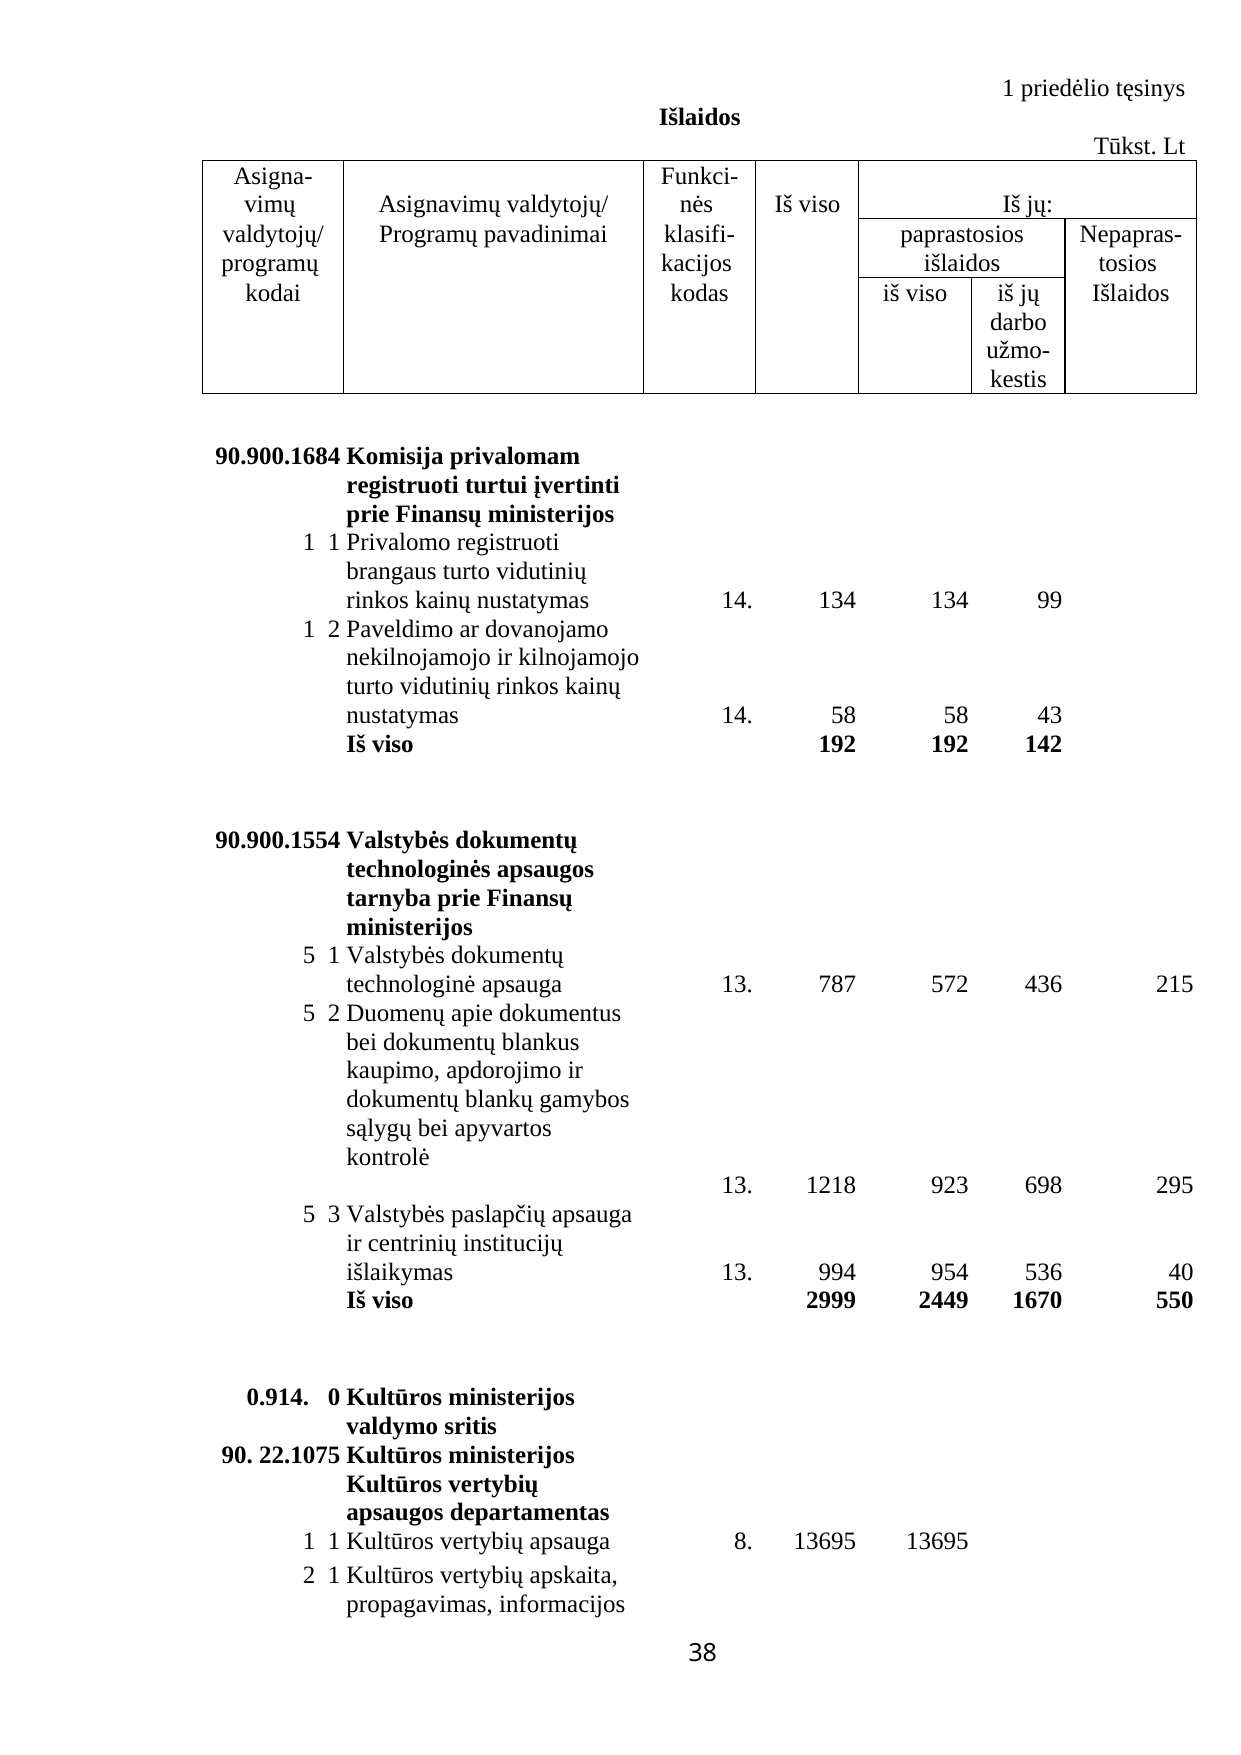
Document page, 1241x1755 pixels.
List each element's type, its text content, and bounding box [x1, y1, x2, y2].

table_cell [643, 729, 756, 763]
table_cell 142 [971, 729, 1065, 763]
table_cell [1065, 441, 1196, 527]
table_cell [971, 763, 1065, 826]
table_cell [203, 763, 343, 826]
table_cell Kultūros ministerijos Kultūros vertybių apsaugos departamentas [343, 1440, 643, 1526]
table_cell 13695 [859, 1526, 971, 1560]
table_cell 5 1 [203, 941, 343, 998]
table_cell kodai [203, 277, 343, 393]
table_cell [1065, 763, 1196, 826]
table_cell [971, 1560, 1065, 1618]
table_cell 536 [971, 1199, 1065, 1286]
table_cell 90. 22.1075 [203, 1440, 343, 1526]
table_cell Iš viso [343, 729, 643, 763]
table_cell [971, 1440, 1065, 1526]
table_cell [643, 1440, 756, 1526]
table_cell 572 [859, 941, 971, 998]
table_cell 192 [859, 729, 971, 763]
table_cell [1065, 826, 1196, 941]
table_cell 13. [643, 1199, 756, 1286]
table_cell 58 [859, 614, 971, 729]
table_cell [859, 826, 971, 941]
table_cell [756, 218, 858, 277]
table_cell Kultūros vertybių apskaita, propagavimas, informacijos [343, 1560, 643, 1618]
table_cell 787 [756, 941, 859, 998]
table_cell 134 [756, 528, 859, 614]
table_cell Kultūros ministerijos valdymo sritis [343, 1383, 643, 1440]
table_cell 1 1 [203, 528, 343, 614]
table_cell 8. [643, 1526, 756, 1560]
table_cell [643, 1560, 756, 1618]
table_cell [1065, 614, 1196, 729]
table_cell 43 [971, 614, 1065, 729]
table_cell [756, 1560, 859, 1618]
table_cell 436 [971, 941, 1065, 998]
table_cell [971, 1320, 1065, 1382]
table_cell [1065, 528, 1196, 614]
table_cell Paveldimo ar dovanojamo nekilnojamojo ir kilnojamojo turto vidutinių rinkos kainų nustatymas [343, 614, 643, 729]
table_cell Asignavimų valdytojų/ [344, 161, 643, 218]
table_cell [643, 1286, 756, 1320]
table_cell Valstybės dokumentų technologinė apsauga [343, 941, 643, 998]
table_cell [859, 1383, 971, 1440]
table_cell [1065, 1560, 1196, 1618]
table_cell Komisija privalomam registruoti turtui įvertinti prie Finansų ministerijos [343, 441, 643, 527]
table_cell [343, 763, 643, 826]
table_cell [1065, 394, 1196, 441]
table_cell 134 [859, 528, 971, 614]
table_cell 2 1 [203, 1560, 343, 1618]
table_cell 954 [859, 1199, 971, 1286]
table_cell Duomenų apie dokumentus bei dokumentų blankus kaupimo, apdorojimo ir dokumentų blankų gamybos sąlygų bei apyvartos kontrolė [343, 998, 643, 1199]
table_cell Išlaidos [1066, 277, 1196, 393]
table_cell 58 [756, 614, 859, 729]
table_cell Kultūros vertybių apsauga [343, 1526, 643, 1560]
table_cell 550 [1065, 1286, 1196, 1320]
table_cell [859, 394, 971, 441]
table_cell valdytojų/ programų [203, 218, 343, 277]
table_cell [1065, 1383, 1196, 1440]
table_cell [859, 1440, 971, 1526]
table_cell 923 [859, 998, 971, 1199]
table_cell [859, 1320, 971, 1382]
table_cell [203, 394, 343, 441]
table_cell Programų pavadinimai [344, 218, 643, 277]
table_cell [756, 1320, 859, 1382]
table_cell [343, 1320, 643, 1382]
table_cell [643, 1320, 756, 1382]
table_cell 1218 [756, 998, 859, 1199]
table_cell 99 [971, 528, 1065, 614]
table_cell [971, 826, 1065, 941]
table_cell [643, 1383, 756, 1440]
table_cell 90.900.1554 [203, 826, 343, 941]
table_cell [756, 277, 858, 393]
table_cell Nepapras-tosios [1066, 219, 1196, 277]
table_cell [971, 1526, 1065, 1560]
table_cell Išlaidos [203, 102, 1196, 131]
table_cell Asigna-vimų [203, 161, 343, 218]
table_cell 2999 [756, 1286, 859, 1320]
table_cell iš viso [859, 278, 971, 393]
table_cell [859, 1560, 971, 1618]
table_cell [1065, 1320, 1196, 1382]
table_cell Funkci-nės [644, 161, 755, 218]
table_cell 13. [643, 998, 756, 1199]
table_cell Valstybės paslapčių apsauga ir centrinių institucijų išlaikymas [343, 1199, 643, 1286]
table_cell Iš viso [343, 1286, 643, 1320]
table_cell 40 [1065, 1199, 1196, 1286]
table_cell [643, 441, 756, 527]
table_cell [756, 394, 859, 441]
table_cell iš jų darbo užmo-kestis [972, 278, 1064, 393]
table_cell [756, 441, 859, 527]
table_cell Iš viso [756, 161, 858, 218]
table_cell [756, 826, 859, 941]
table_cell 295 [1065, 998, 1196, 1199]
table_cell [756, 763, 859, 826]
table_cell [643, 394, 756, 441]
table_cell 5 3 [203, 1199, 343, 1286]
table_cell 994 [756, 1199, 859, 1286]
table_cell 14. [643, 528, 756, 614]
table_cell [1065, 729, 1196, 763]
table_cell [343, 394, 643, 441]
table_cell [1065, 1440, 1196, 1526]
table_cell 1670 [971, 1286, 1065, 1320]
table_cell [971, 441, 1065, 527]
table_cell [1065, 1526, 1196, 1560]
table_cell [756, 1383, 859, 1440]
table_cell 13. [643, 941, 756, 998]
table_cell 5 2 [203, 998, 343, 1199]
table_cell [344, 277, 643, 393]
table_cell Valstybės dokumentų technologinės apsaugos tarnyba prie Finansų ministerijos [343, 826, 643, 941]
table_cell [643, 826, 756, 941]
table_cell Iš jų: [859, 161, 1196, 218]
table_cell [643, 763, 756, 826]
table_cell kodas [644, 277, 755, 393]
table_cell 13695 [756, 1526, 859, 1560]
table_cell paprastosios išlaidos [859, 219, 1064, 277]
table_cell [859, 441, 971, 527]
table_cell [203, 729, 343, 763]
table_cell [203, 1320, 343, 1382]
table_cell klasifi-kacijos [644, 218, 755, 277]
table_cell 1 2 [203, 614, 343, 729]
table_cell 2449 [859, 1286, 971, 1320]
table_cell [756, 1440, 859, 1526]
table_header 1 priedėlio tęsinys [203, 74, 1196, 102]
table_cell 1 1 [203, 1526, 343, 1560]
table_cell [971, 1383, 1065, 1440]
table_cell 698 [971, 998, 1065, 1199]
table_cell 215 [1065, 941, 1196, 998]
table_cell [203, 1286, 343, 1320]
table_cell [859, 763, 971, 826]
table_cell 192 [756, 729, 859, 763]
table_cell Privalomo registruoti brangaus turto vidutinių rinkos kainų nustatymas [343, 528, 643, 614]
table_cell 14. [643, 614, 756, 729]
table_cell Tūkst. Lt [203, 131, 1196, 160]
table_cell [971, 394, 1065, 441]
table_cell 0.914. 0 [203, 1383, 343, 1440]
table_cell 90.900.1684 [203, 441, 343, 527]
